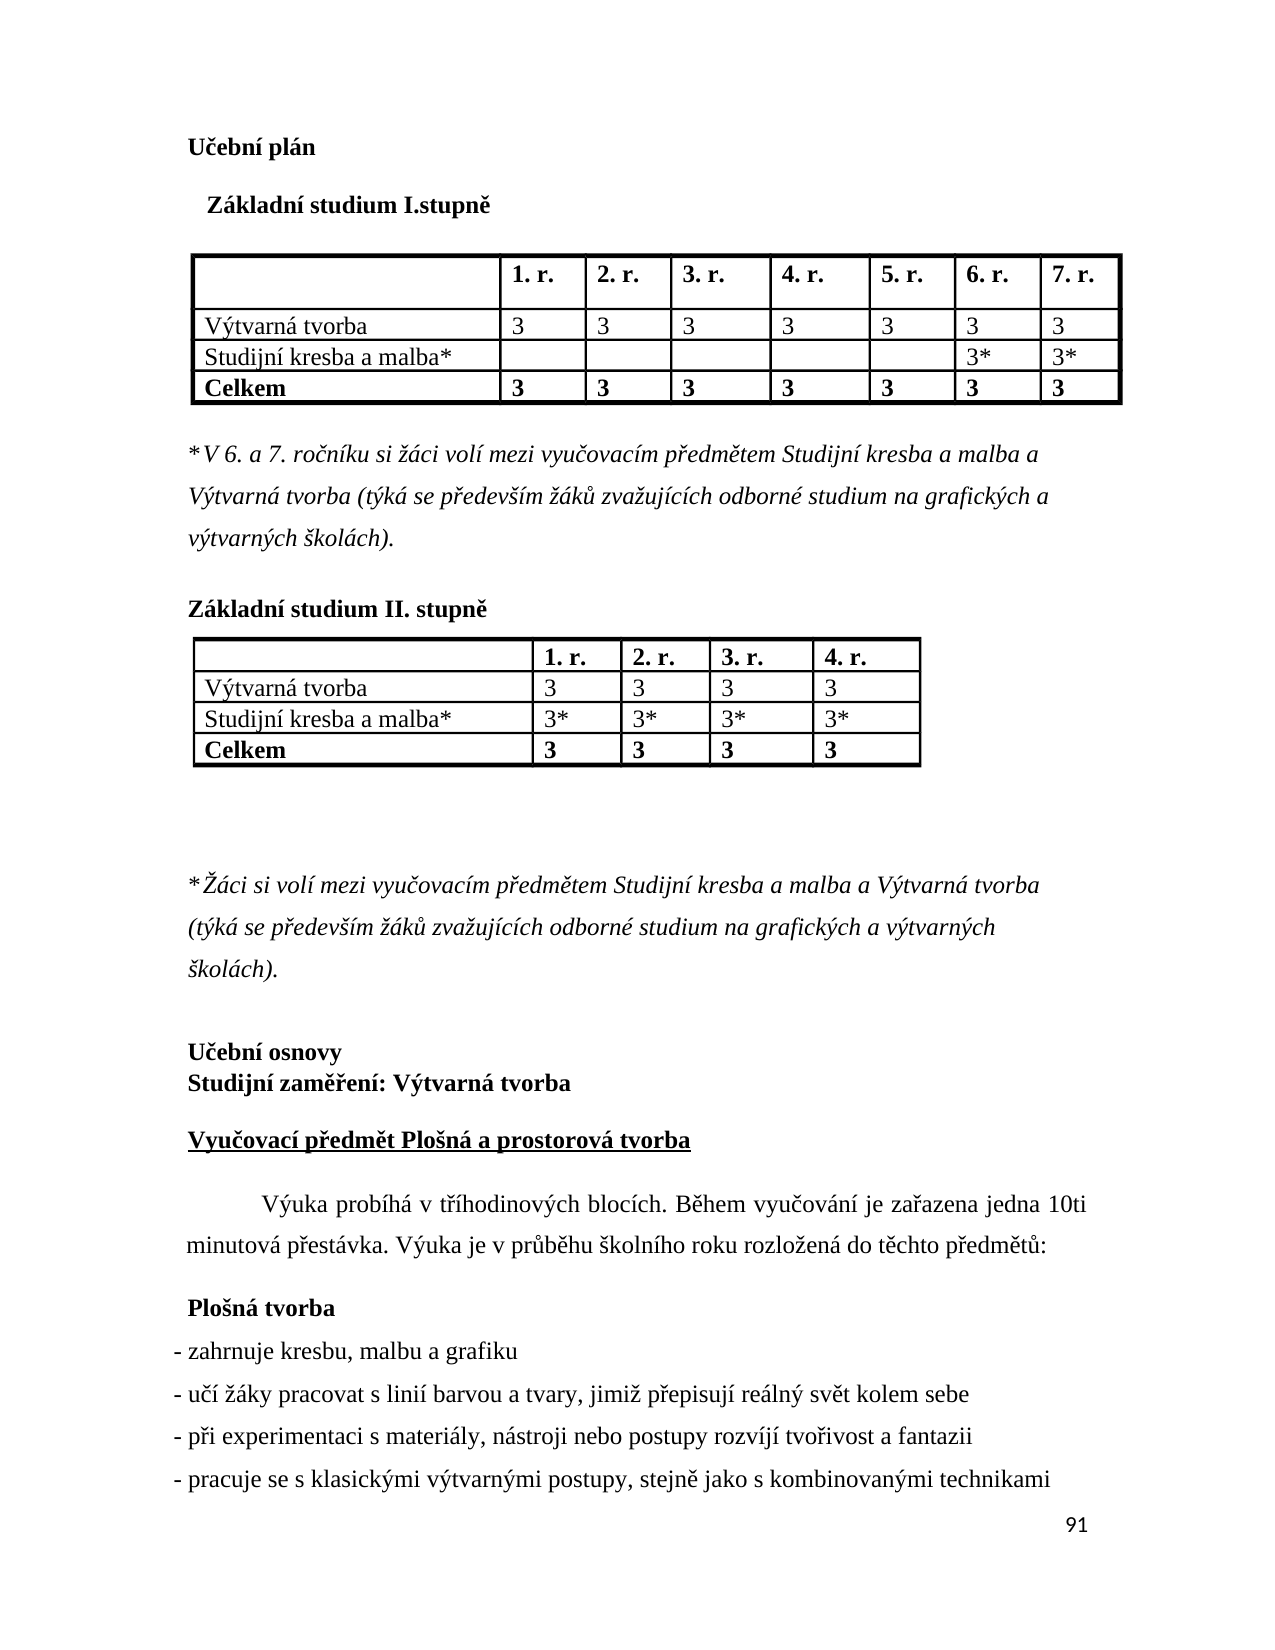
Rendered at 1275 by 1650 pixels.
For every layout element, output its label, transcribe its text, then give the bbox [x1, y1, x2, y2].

list při experimentaci s materiály, nástroji nebo postupy rozvíjí tvořivost a fantazii [173, 1421, 1088, 1450]
text Základní studium II. stupně [187, 594, 1088, 622]
subtitle Vyučovací předmět Plošná a prostorová tvorba [187, 1125, 1088, 1154]
text Studijní zaměření: Výtvarná tvorba [187, 1068, 1088, 1097]
list pracuje se s klasickými výtvarnými postupy, stejně jako s kombinovanými technikami [173, 1464, 1088, 1493]
list učí žáky pracovat s linií barvou a tvary, jimiž přepisují reálný svět kolem sebe [173, 1379, 1088, 1408]
list zahrnuje kresbu, malbu a grafiku [173, 1336, 1088, 1365]
text Výuka probíhá v tříhodinových blocích. Během vyučování je zařazena jedna 10ti minutová přestávka. Výuka je v průběhu školního roku rozložená do těchto předmětů: [186, 1189, 1088, 1259]
text Plošná tvorba [187, 1293, 1088, 1322]
text Učební plán [187, 132, 1088, 161]
list Žáci si volí mezi vyučovacím předmětem Studijní kresba a malba a Výtvarná tvorba (týká se především žáků zvažujících odborné studium na grafických a výtvarných školách). [187, 871, 1068, 983]
list V 6. a 7. ročníku si žáci volí mezi vyučovacím předmětem Studijní kresba a malba a Výtvarná tvorba (týká se především žáků zvažujících odborné studium na grafických a výtvarných školách). [187, 439, 1068, 552]
text Učební osnovy [187, 1037, 1088, 1065]
